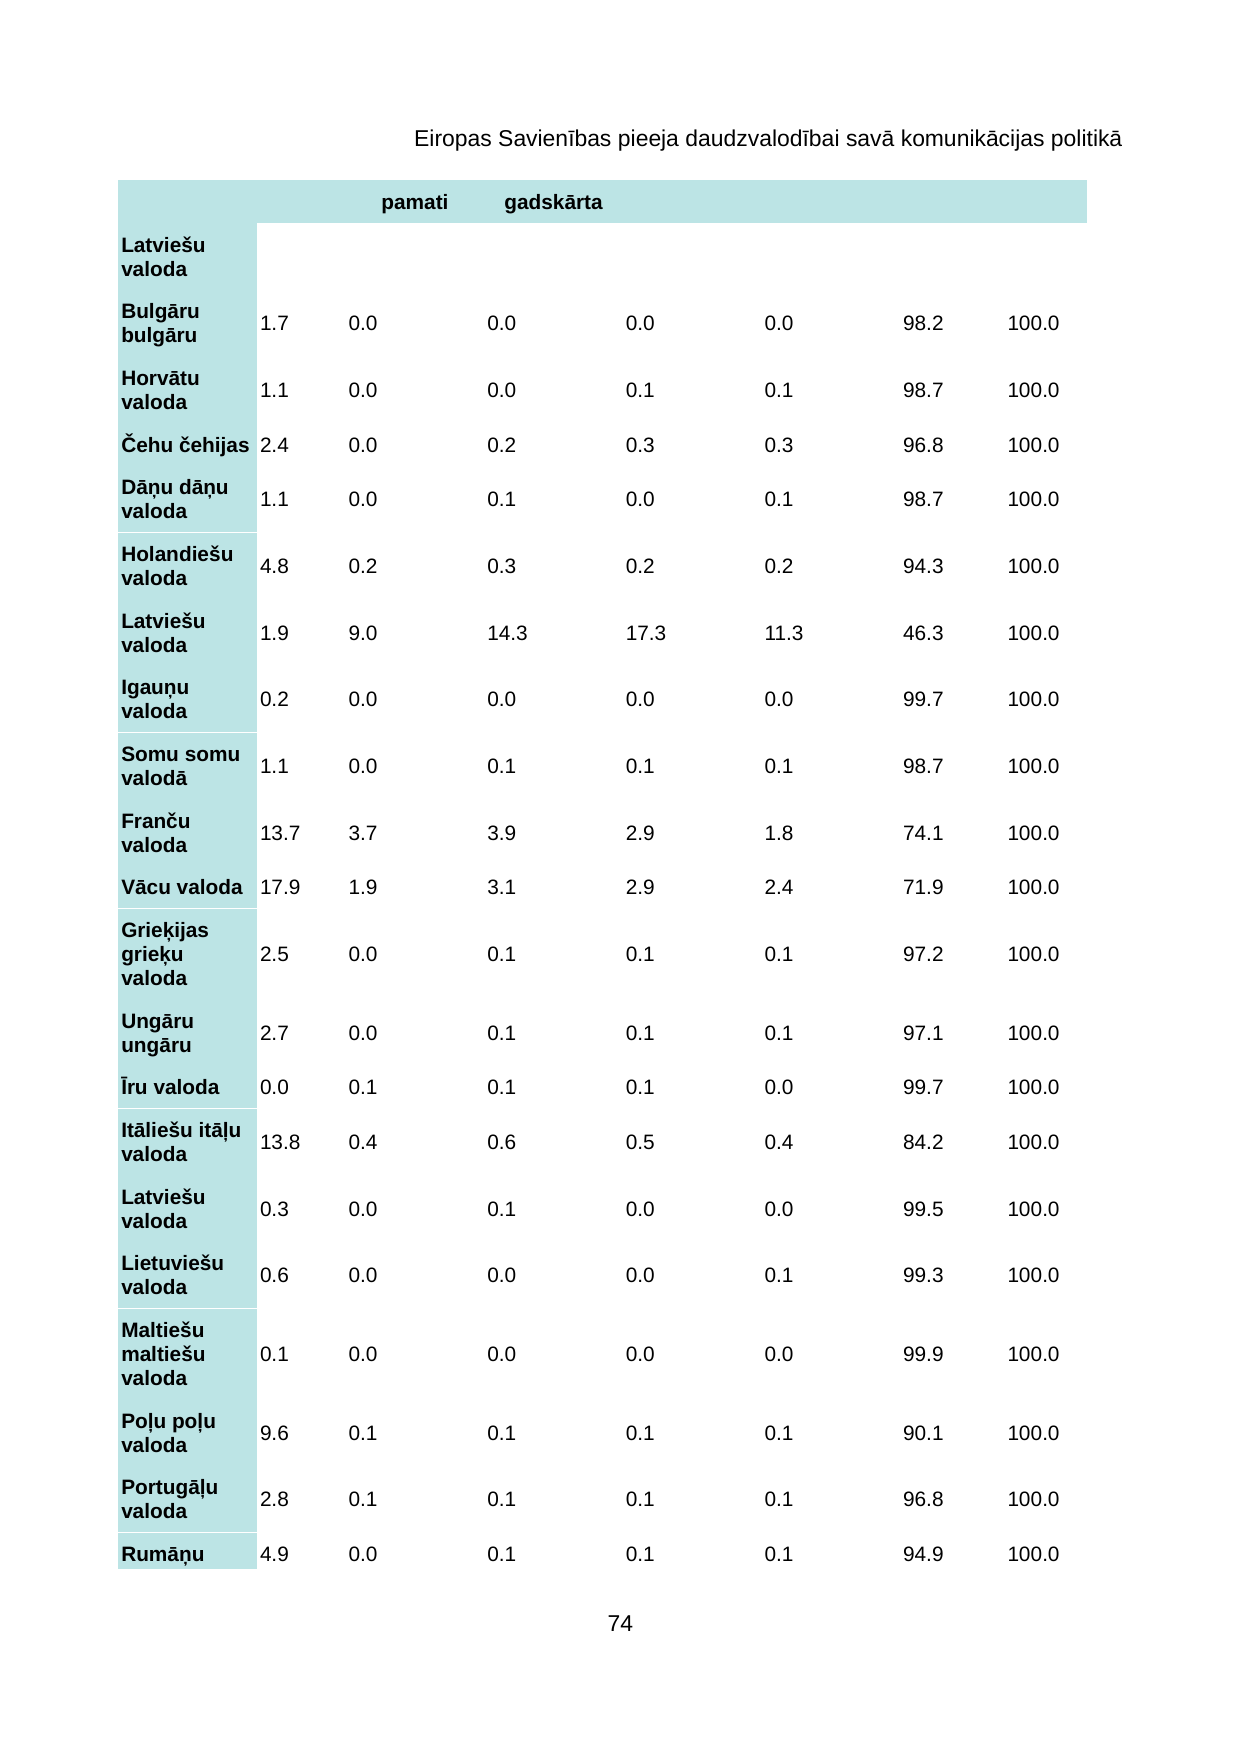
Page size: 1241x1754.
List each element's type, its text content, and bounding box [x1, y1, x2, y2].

table_cell 100.0 [1004, 866, 1087, 908]
table_cell 0.1 [345, 1399, 484, 1466]
table_cell 98.7 [900, 356, 1004, 423]
table_cell 2.9 [623, 799, 761, 866]
table_cell 2.4 [257, 423, 345, 466]
table_cell 100.0 [1004, 999, 1087, 1066]
table_cell 9.0 [345, 599, 484, 666]
table_cell Bulgāru bulgāru [118, 290, 257, 356]
table_cell 17.3 [623, 599, 761, 666]
table_cell 0.6 [257, 1242, 345, 1308]
table_cell 0.3 [257, 1175, 345, 1242]
table_cell 97.2 [900, 909, 1004, 999]
table_cell 96.8 [900, 1466, 1004, 1532]
table_cell 0.4 [345, 1109, 484, 1175]
table_cell 74.1 [900, 799, 1004, 866]
table_cell [1004, 223, 1087, 290]
table_cell 0.1 [345, 1066, 484, 1108]
table_cell 100.0 [1004, 1109, 1087, 1175]
table_cell 14.3 [484, 599, 623, 666]
table_cell 100.0 [1004, 533, 1087, 599]
table_cell 100.0 [1004, 1466, 1087, 1532]
table_cell 90.1 [900, 1399, 1004, 1466]
table_cell 98.7 [900, 733, 1004, 799]
table_cell 97.1 [900, 999, 1004, 1066]
table_cell 0.0 [345, 733, 484, 799]
table_cell 0.0 [484, 666, 623, 732]
table_cell 2.7 [257, 999, 345, 1066]
table_cell [900, 180, 1004, 223]
table_cell Franču valoda [118, 799, 257, 866]
table_cell [257, 223, 345, 290]
table_cell 0.1 [257, 1309, 345, 1399]
table_cell 1.1 [257, 733, 345, 799]
table_cell 0.1 [484, 909, 623, 999]
table_cell 100.0 [1004, 1309, 1087, 1399]
table_cell 0.0 [345, 1242, 484, 1308]
table_cell 9.6 [257, 1399, 345, 1466]
table_cell Horvātu valoda [118, 356, 257, 423]
table_cell 0.1 [484, 1399, 623, 1466]
table_cell 0.1 [623, 356, 761, 423]
table_cell gadskārta [484, 180, 623, 223]
table_cell 0.1 [761, 1533, 900, 1569]
table_cell Čehu čehijas [118, 423, 257, 466]
table_cell Latviešu valoda [118, 223, 257, 290]
table_cell 100.0 [1004, 356, 1087, 423]
table_cell [118, 180, 257, 223]
table_cell 100.0 [1004, 1175, 1087, 1242]
table_cell 84.2 [900, 1109, 1004, 1175]
table_cell 0.0 [484, 356, 623, 423]
table_cell 0.2 [345, 533, 484, 599]
table_cell 0.6 [484, 1109, 623, 1175]
table_cell pamati [345, 180, 484, 223]
table_cell 0.0 [345, 356, 484, 423]
table_cell 0.0 [345, 466, 484, 532]
table_cell 0.1 [623, 999, 761, 1066]
table_cell 0.0 [484, 290, 623, 356]
table_cell 94.9 [900, 1533, 1004, 1569]
table_cell 1.9 [257, 599, 345, 666]
table_cell 100.0 [1004, 799, 1087, 866]
table_cell 98.7 [900, 466, 1004, 532]
table_cell Latviešu valoda [118, 599, 257, 666]
table_cell 0.1 [761, 466, 900, 532]
table_cell 0.0 [623, 466, 761, 532]
table_cell 98.2 [900, 290, 1004, 356]
table_cell 3.1 [484, 866, 623, 908]
table_cell 71.9 [900, 866, 1004, 908]
table_cell 0.0 [623, 290, 761, 356]
table_cell 0.0 [257, 1066, 345, 1108]
table_cell 100.0 [1004, 666, 1087, 732]
table_cell 17.9 [257, 866, 345, 908]
table_cell 100.0 [1004, 423, 1087, 466]
table_cell [257, 180, 345, 223]
table_cell 1.8 [761, 799, 900, 866]
table_cell 0.0 [345, 999, 484, 1066]
table_cell 0.0 [484, 1242, 623, 1308]
table_cell 99.5 [900, 1175, 1004, 1242]
table_cell 0.0 [345, 666, 484, 732]
table_cell 99.7 [900, 1066, 1004, 1108]
table_cell Rumāņu [118, 1533, 257, 1569]
table_cell 0.0 [623, 1309, 761, 1399]
table_cell Itāliešu itāļu valoda [118, 1109, 257, 1175]
table_cell 0.1 [484, 733, 623, 799]
table_cell 0.0 [345, 1309, 484, 1399]
table_cell 0.1 [761, 999, 900, 1066]
table_cell [1004, 180, 1087, 223]
table_cell 100.0 [1004, 1533, 1087, 1569]
table_cell 0.1 [345, 1466, 484, 1532]
table_cell [623, 223, 761, 290]
table_cell 99.3 [900, 1242, 1004, 1308]
table_cell 0.0 [345, 290, 484, 356]
table_cell 99.9 [900, 1309, 1004, 1399]
table_cell 0.1 [623, 1399, 761, 1466]
table_cell 0.3 [623, 423, 761, 466]
table_cell 0.1 [484, 1533, 623, 1569]
table_cell 0.0 [761, 1066, 900, 1108]
table_cell Portugāļu valoda [118, 1466, 257, 1532]
table_cell [623, 180, 761, 223]
table_cell 0.3 [761, 423, 900, 466]
table_cell 0.3 [484, 533, 623, 599]
table_cell 0.2 [761, 533, 900, 599]
table_cell Lietuviešu valoda [118, 1242, 257, 1308]
table_cell Igauņu valoda [118, 666, 257, 732]
table_cell Grieķijas grieķu valoda [118, 909, 257, 999]
table_cell 0.0 [623, 1175, 761, 1242]
table_cell 0.1 [761, 1242, 900, 1308]
table_cell 0.4 [761, 1109, 900, 1175]
table_cell 1.1 [257, 356, 345, 423]
table_cell 4.8 [257, 533, 345, 599]
table_cell 13.8 [257, 1109, 345, 1175]
table_cell Latviešu valoda [118, 1175, 257, 1242]
table_cell 0.0 [345, 909, 484, 999]
table_cell 0.1 [623, 1466, 761, 1532]
table_cell 0.1 [761, 1399, 900, 1466]
table_cell 0.1 [623, 1066, 761, 1108]
table_cell 100.0 [1004, 466, 1087, 532]
table_cell 3.7 [345, 799, 484, 866]
table_cell Dāņu dāņu valoda [118, 466, 257, 532]
table_cell 0.1 [484, 999, 623, 1066]
table_cell 100.0 [1004, 733, 1087, 799]
table_cell Ungāru ungāru [118, 999, 257, 1066]
table_cell 2.8 [257, 1466, 345, 1532]
table_cell 0.0 [761, 1175, 900, 1242]
table_cell 0.1 [761, 1466, 900, 1532]
table_cell [484, 223, 623, 290]
table_cell 0.0 [761, 666, 900, 732]
table_cell 0.0 [345, 1175, 484, 1242]
table_cell 100.0 [1004, 1066, 1087, 1108]
table_cell 2.9 [623, 866, 761, 908]
table_cell 0.1 [623, 909, 761, 999]
table_cell 0.0 [623, 1242, 761, 1308]
table_cell 0.1 [484, 466, 623, 532]
table_cell 94.3 [900, 533, 1004, 599]
table_cell Maltiešu maltiešu valoda [118, 1309, 257, 1399]
table_cell 0.1 [484, 1466, 623, 1532]
table_cell 0.1 [623, 1533, 761, 1569]
table_cell Vācu valoda [118, 866, 257, 908]
table_cell [761, 180, 900, 223]
table_cell 100.0 [1004, 599, 1087, 666]
table_cell 100.0 [1004, 1399, 1087, 1466]
table_cell 0.1 [761, 356, 900, 423]
table_cell 0.0 [345, 423, 484, 466]
table_cell 0.2 [257, 666, 345, 732]
table_cell 3.9 [484, 799, 623, 866]
table_cell 0.1 [761, 909, 900, 999]
table_cell 1.7 [257, 290, 345, 356]
table_cell 46.3 [900, 599, 1004, 666]
table_cell 0.0 [761, 1309, 900, 1399]
table_cell 13.7 [257, 799, 345, 866]
table_cell Holandiešu valoda [118, 533, 257, 599]
table_cell [345, 223, 484, 290]
table_cell 2.4 [761, 866, 900, 908]
table_cell 100.0 [1004, 290, 1087, 356]
table_cell 0.1 [623, 733, 761, 799]
table_cell 0.2 [484, 423, 623, 466]
table_cell [900, 223, 1004, 290]
table_cell 1.9 [345, 866, 484, 908]
table_cell Poļu poļu valoda [118, 1399, 257, 1466]
table_cell 4.9 [257, 1533, 345, 1569]
table_cell [761, 223, 900, 290]
table_cell 0.0 [484, 1309, 623, 1399]
table_cell Īru valoda [118, 1066, 257, 1108]
table_cell 11.3 [761, 599, 900, 666]
table_cell 2.5 [257, 909, 345, 999]
table_cell 99.7 [900, 666, 1004, 732]
table_cell 100.0 [1004, 1242, 1087, 1308]
table_cell Somu somu valodā [118, 733, 257, 799]
table_cell 0.1 [484, 1066, 623, 1108]
table_cell 0.5 [623, 1109, 761, 1175]
table_cell 0.0 [761, 290, 900, 356]
table_cell 0.1 [761, 733, 900, 799]
table_cell 100.0 [1004, 909, 1087, 999]
table_cell 0.0 [623, 666, 761, 732]
table_cell 0.2 [623, 533, 761, 599]
table_cell 1.1 [257, 466, 345, 532]
table_cell 0.0 [345, 1533, 484, 1569]
table_cell 96.8 [900, 423, 1004, 466]
table_cell 0.1 [484, 1175, 623, 1242]
